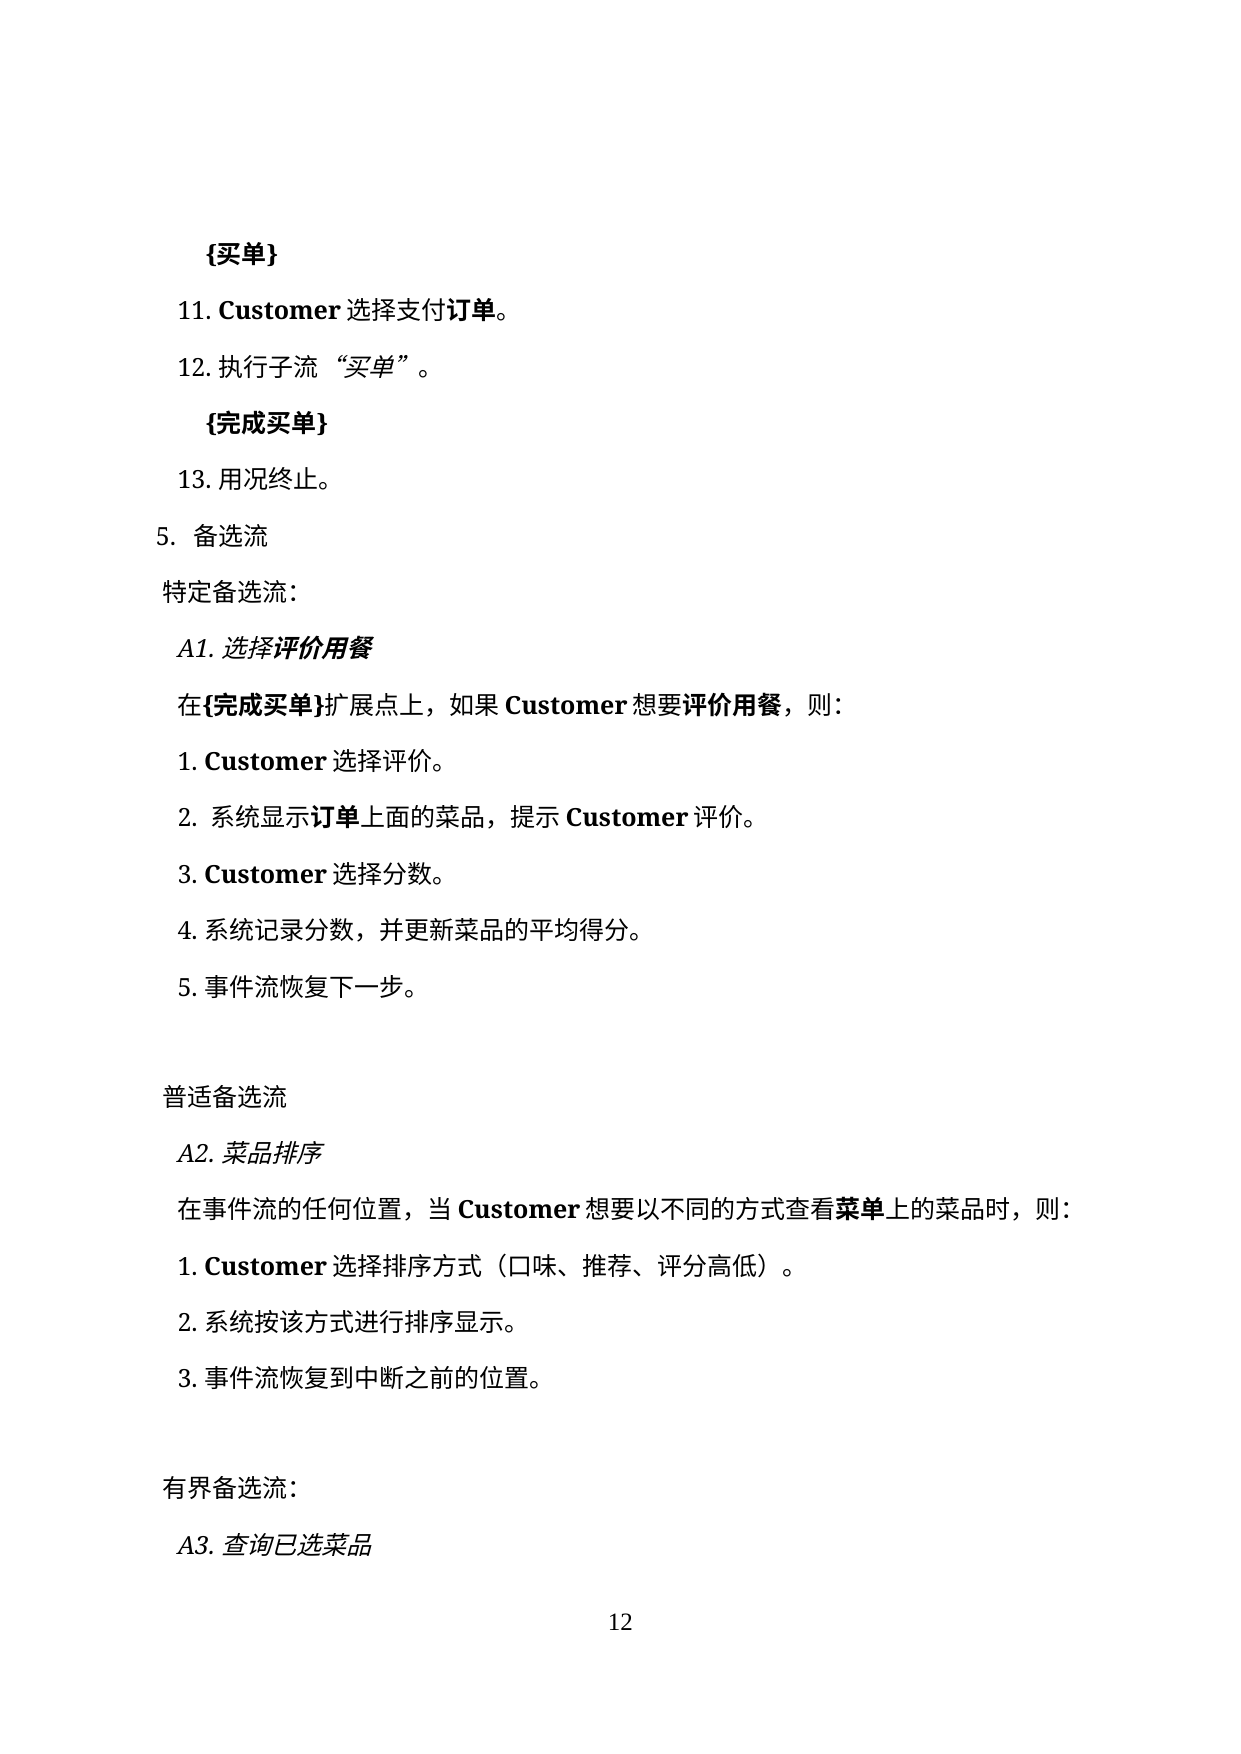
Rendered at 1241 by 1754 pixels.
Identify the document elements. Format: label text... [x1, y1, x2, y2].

list Customer选择分数。 [118, 854, 1122, 891]
list 系统记录分数，并更新菜品的平均得分。 [118, 911, 1122, 947]
list 系统按该方式进行排序显示。 [118, 1302, 1122, 1339]
list 选择评价用餐 [177, 629, 1122, 665]
list 备选流 [156, 516, 1122, 552]
list 系统显示订单上面的菜品，提示Customer评价。 [118, 798, 1122, 834]
list {完成买单} [118, 403, 1122, 440]
text 特定备选流： [118, 572, 1122, 609]
list Customer选择评价。 [118, 742, 1122, 778]
list 查询已选菜品 [177, 1525, 1122, 1562]
list {买单} [118, 234, 1122, 271]
list 用况终止。 [118, 460, 1122, 496]
list 在事件流的任何位置，当Customer想要以不同的方式查看菜单上的菜品时，则： [177, 1190, 1122, 1226]
list 在{完成买单}扩展点上，如果Customer想要评价用餐，则： [177, 685, 1122, 721]
list Customer选择排序方式（口味、推荐、评分高低）。 [118, 1246, 1122, 1282]
text 普适备选流 [118, 1077, 1122, 1113]
list 有界备选流： [118, 1469, 1122, 1505]
list 执行子流“买单”。 [118, 347, 1122, 383]
list 菜品排序 [177, 1133, 1122, 1170]
list 事件流恢复下一步。 [118, 967, 1122, 1003]
list Customer选择支付订单。 [118, 291, 1122, 327]
list 事件流恢复到中断之前的位置。 [118, 1359, 1122, 1395]
